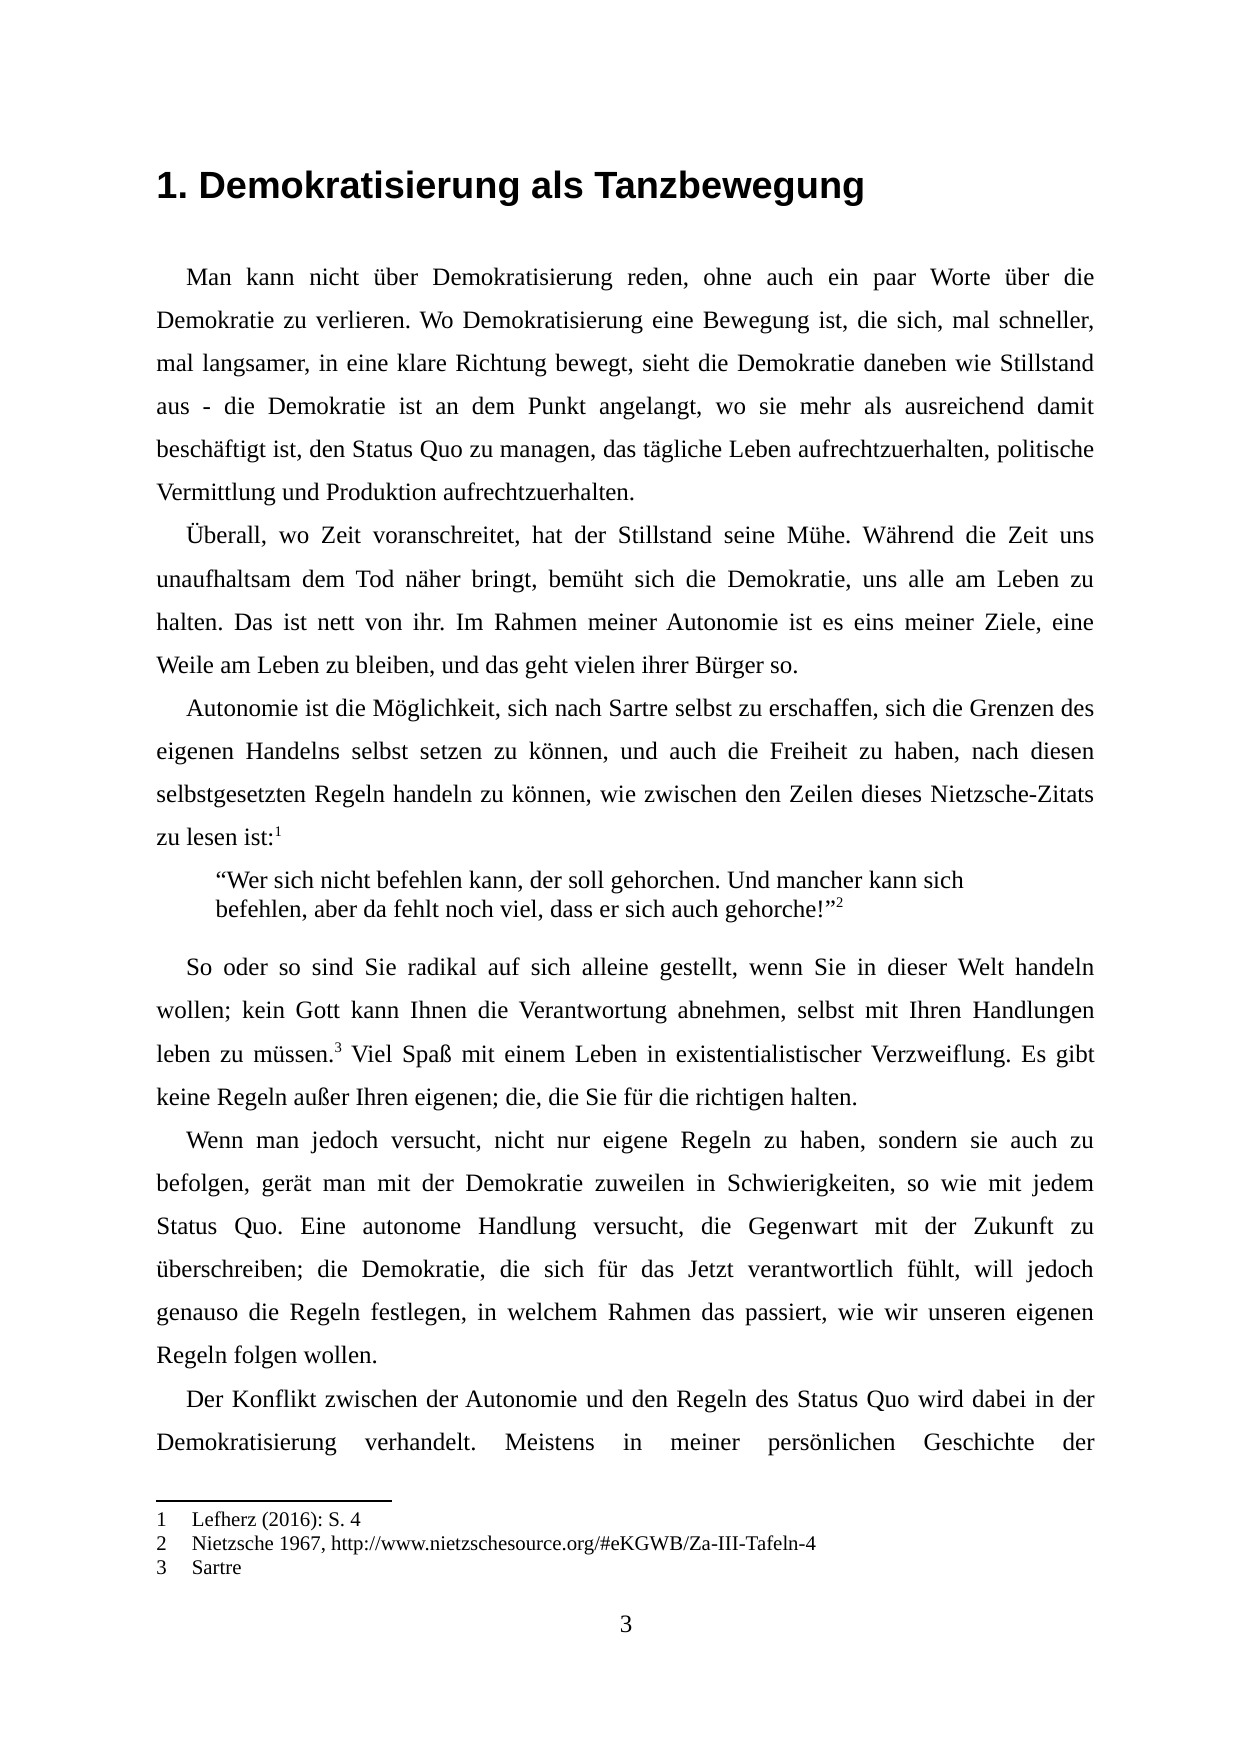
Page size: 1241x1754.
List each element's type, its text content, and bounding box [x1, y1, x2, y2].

text Wenn man jedoch versucht, nicht nur eigene Regeln zu haben, sondern sie auch zu befolgen, gerät man mit der Demokratie zuweilen in Schwierigkeiten, so wie mit jedem Status Quo. Eine autonome Handlung versucht, die Gegenwart mit der Zukunft zu überschreiben; die Demokratie, die sich für das Jetzt verantwortlich fühlt, will jedoch genauso die Regeln festlegen, in welchem Rahmen das passiert, wie wir unseren eigenen Regeln folgen wollen. [156, 1125, 1095, 1369]
subtitle 1. Demokratisierung als Tanzbewegung [156, 162, 1095, 206]
text Autonomie ist die Möglichkeit, sich nach Sartre selbst zu erschaffen, sich die Grenzen des eigenen Handelns selbst setzen zu können, und auch die Freiheit zu haben, nach diesen selbstgesetzten Regeln handeln zu können, wie zwischen den Zeilen dieses Nietzsche-Zitats zu lesen ist: [156, 693, 1095, 851]
text Sartre [156, 1555, 1095, 1579]
text Lefherz (2016): S. 4 [156, 1507, 1095, 1531]
text Überall, wo Zeit voranschreitet, hat der Stillstand seine Mühe. Während die Zeit uns unaufhaltsam dem Tod näher bringt, bemüht sich die Demokratie, uns alle am Leben zu halten. Das ist nett von ihr. Im Rahmen meiner Autonomie ist es eins meiner Ziele, eine Weile am Leben zu bleiben, und das geht vielen ihrer Bürger so. [156, 521, 1095, 679]
text Nietzsche 1967, http://www.nietzschesource.org/#eKGWB/Za-III-Tafeln-4 [156, 1531, 1095, 1555]
text “Wer sich nicht befehlen kann, der soll gehorchen. Und mancher kann sich befehlen, aber da fehlt noch viel, dass er sich auch gehorche!” [215, 866, 1036, 923]
text Der Konflikt zwischen der Autonomie und den Regeln des Status Quo wird dabei in der Demokratisierung verhandelt. Meistens in meiner persönlichen Geschichte der [156, 1384, 1095, 1456]
text So oder so sind Sie radikal auf sich alleine gestellt, wenn Sie in dieser Welt handeln wollen; kein Gott kann Ihnen die Verantwortung abnehmen, selbst mit Ihren Handlungen leben zu müssen. Viel Spaß mit einem Leben in existentialistischer Verzweiflung. Es gibt keine Regeln außer Ihren eigenen; die, die Sie für die richtigen halten. [156, 952, 1095, 1111]
text Man kann nicht über Demokratisierung reden, ohne auch ein paar Worte über die Demokratie zu verlieren. Wo Demokratisierung eine Bewegung ist, die sich, mal schneller, mal langsamer, in eine klare Richtung bewegt, sieht die Demokratie daneben wie Stillstand aus - die Demokratie ist an dem Punkt angelangt, wo sie mehr als ausreichend damit beschäftigt ist, den Status Quo zu managen, das tägliche Leben aufrechtzuerhalten, politische Vermittlung und Produktion aufrechtzuerhalten. [156, 262, 1095, 506]
